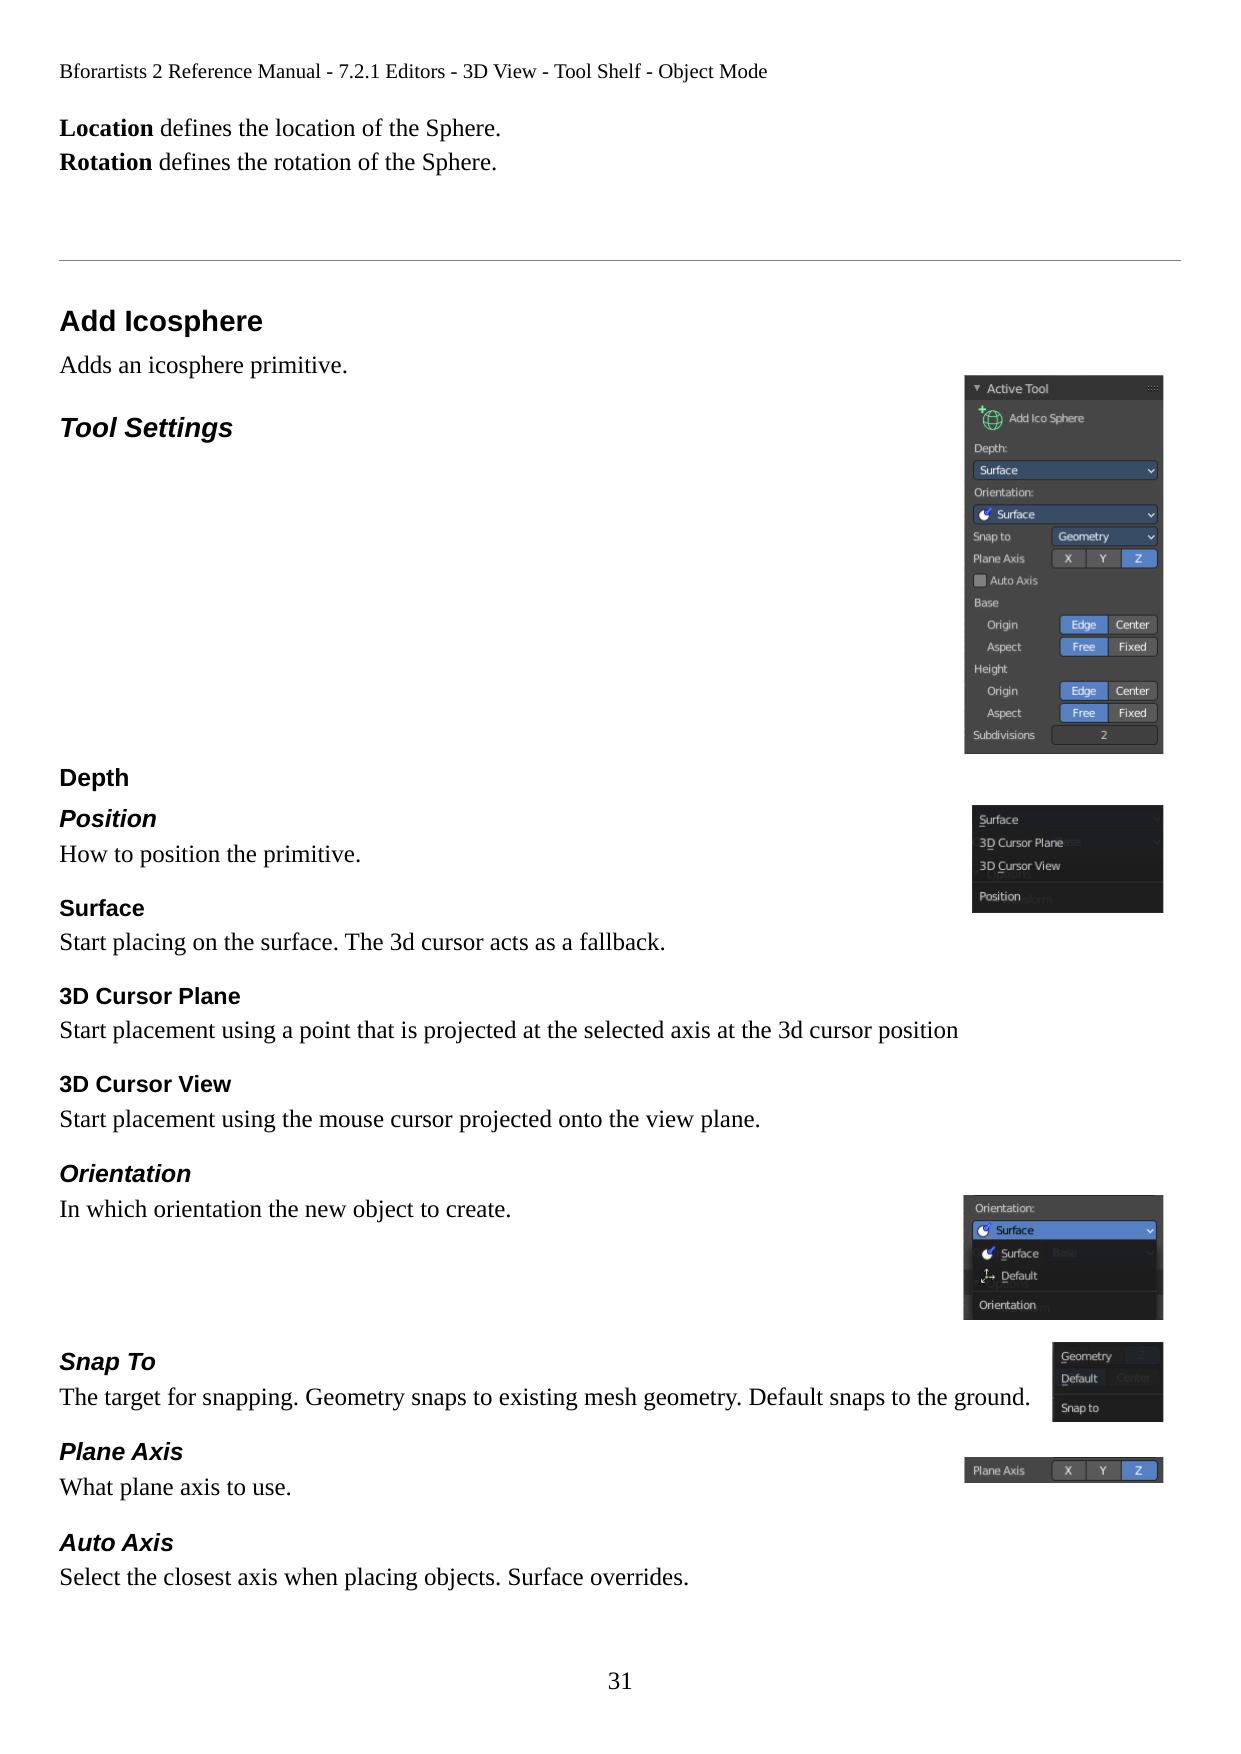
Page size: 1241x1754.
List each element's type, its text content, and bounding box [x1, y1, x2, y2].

subtitle [1164, 412, 1181, 444]
subtitle Tool Settings [59, 412, 964, 444]
picture [972, 805, 1164, 913]
text Select the closest axis when placing objects. Surface overrides. [59, 1562, 1181, 1591]
subtitle Orientation [59, 1159, 1181, 1188]
text What plane axis to use. [59, 1472, 1181, 1501]
text Adds an icosphere primitive. [59, 350, 1181, 379]
picture [963, 1195, 1164, 1320]
text Location defines the location of the Sphere. Rotation defines the rotation of the Sphere. [59, 113, 1181, 176]
subtitle 3D Cursor View [59, 1071, 1181, 1098]
text Start placement using the mouse cursor projected onto the view plane. [59, 1104, 1181, 1133]
subtitle Plane Axis [59, 1437, 1181, 1466]
subtitle 3D Cursor Plane [59, 982, 1181, 1009]
text How to position the primitive. [59, 839, 972, 868]
subtitle Depth [59, 763, 1181, 792]
text Start placement using a point that is projected at the selected axis at the 3d cursor position [59, 1016, 1181, 1044]
subtitle Position [59, 804, 1181, 833]
picture [964, 375, 1164, 754]
text Start placing on the surface. The 3d cursor acts as a fallback. [59, 927, 1181, 956]
subtitle Auto Axis [59, 1528, 1181, 1556]
subtitle Snap To [59, 1347, 1052, 1376]
picture [964, 1457, 1164, 1483]
picture [1052, 1342, 1164, 1422]
text The target for snapping. Geometry snaps to existing mesh geometry. Default snaps to the ground. [59, 1382, 1052, 1411]
subtitle Surface [59, 894, 1181, 921]
subtitle [1164, 1347, 1181, 1376]
subtitle Add Icosphere [59, 304, 1181, 338]
text In which orientation the new object to create. [59, 1194, 1181, 1223]
